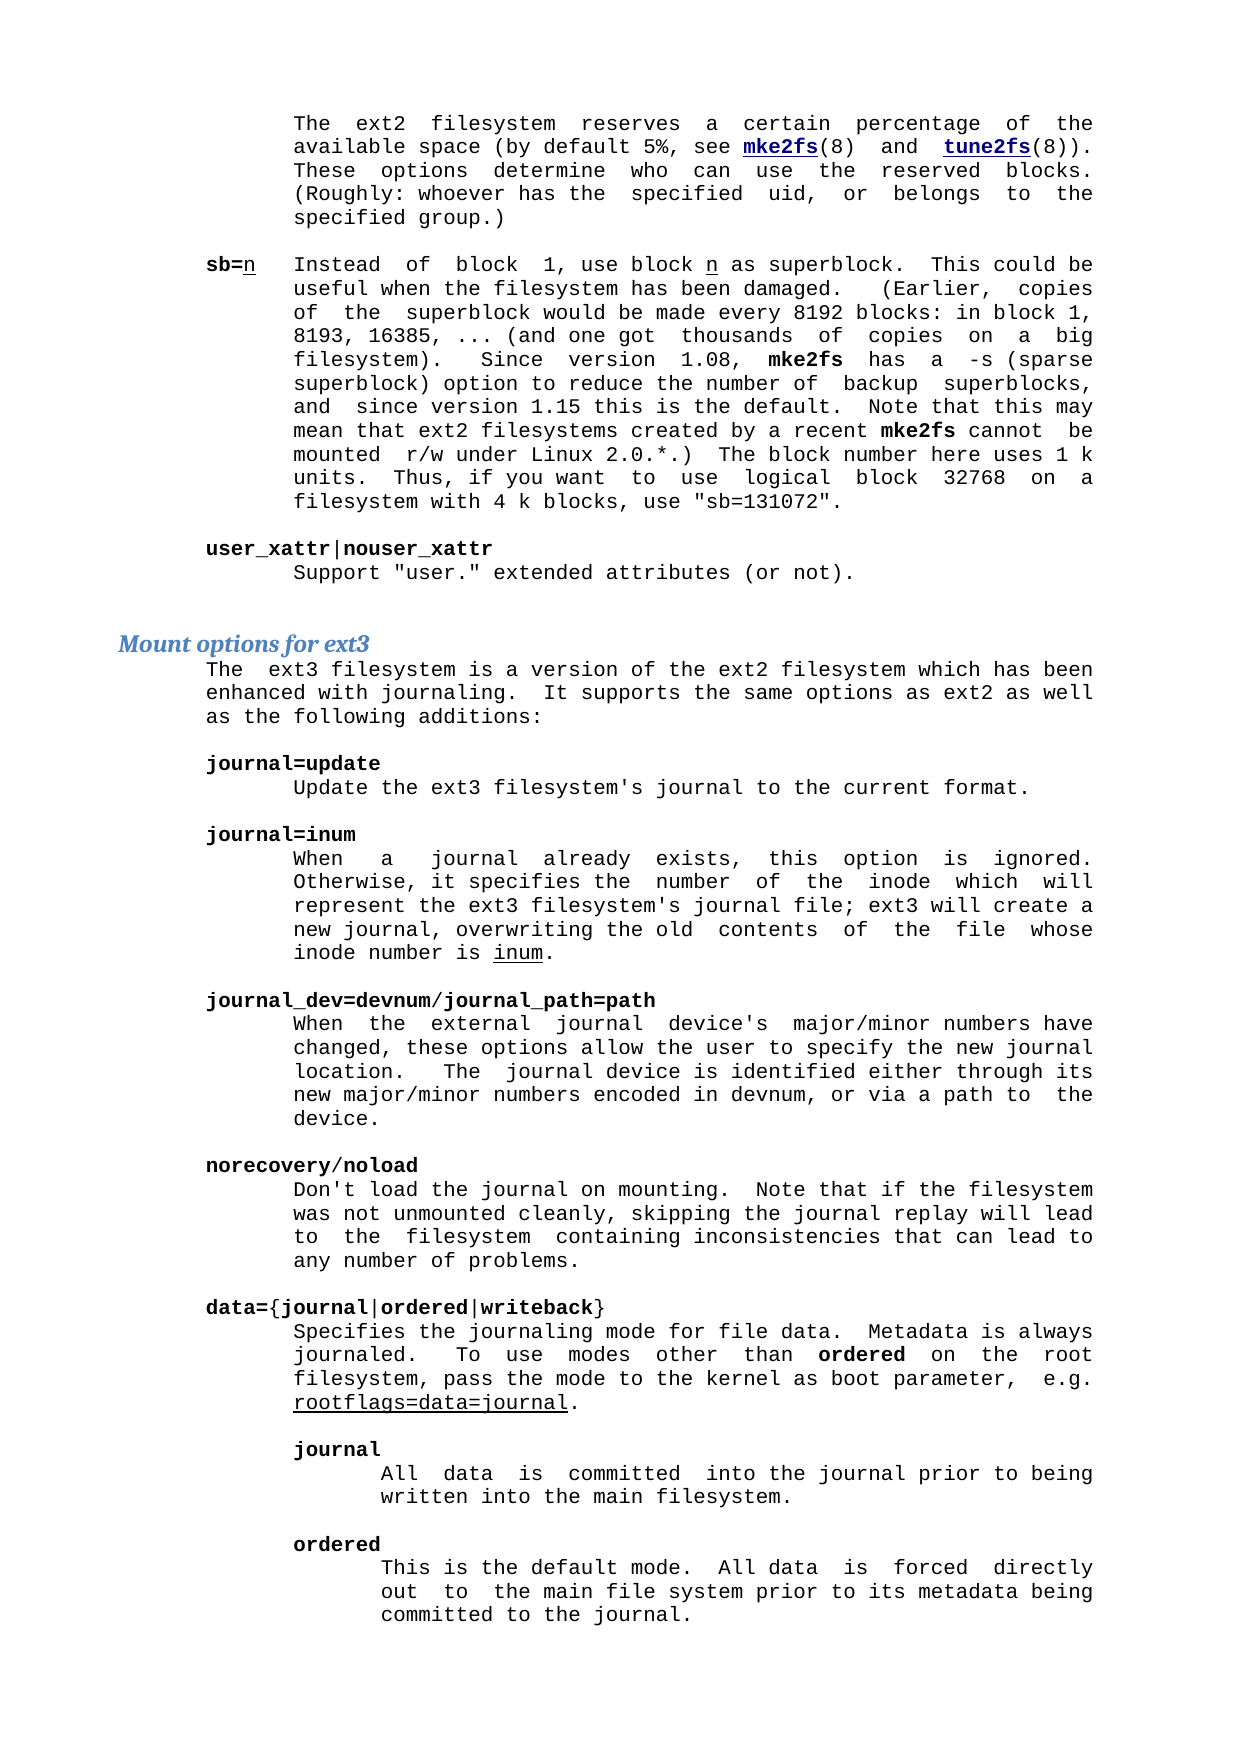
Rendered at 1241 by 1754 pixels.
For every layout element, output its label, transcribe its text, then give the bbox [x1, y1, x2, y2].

text any number of problems. [118, 1250, 1122, 1273]
text journal=inum [118, 824, 1122, 848]
text journaled. To use modes other than ordered on the root [118, 1344, 1122, 1368]
text 8193, 16385, ... (and one got thousands of copies on a big [118, 325, 1122, 349]
text This is the default mode. All data is forced directly [118, 1557, 1122, 1581]
text was not unmounted cleanly, skipping the journal replay will lead [118, 1202, 1122, 1226]
text specified group.) [118, 207, 1122, 231]
text mounted r/w under Linux 2.0.*.) The block number here uses 1 k [118, 443, 1122, 467]
text Update the ext3 filesystem's journal to the current format. [118, 777, 1122, 801]
text journal_dev=devnum/journal_path=path [118, 990, 1122, 1013]
text ordered [118, 1533, 1122, 1557]
text norecovery/noload [118, 1155, 1122, 1179]
text Specifies the journaling mode for file data. Metadata is always [118, 1321, 1122, 1344]
text Don't load the journal on mounting. Note that if the filesystem [118, 1179, 1122, 1202]
text out to the main file system prior to its metadata being [118, 1581, 1122, 1604]
text committed to the journal. [118, 1604, 1122, 1628]
text journal=update [118, 753, 1122, 777]
text user_xattr|nouser_xattr [118, 538, 1122, 562]
text of the superblock would be made every 8192 blocks: in block 1, [118, 302, 1122, 325]
text written into the main filesystem. [118, 1486, 1122, 1510]
text The ext3 filesystem is a version of the ext2 filesystem which has been [118, 659, 1122, 682]
text device. [118, 1108, 1122, 1132]
text filesystem with 4 k blocks, use "sb=131072". [118, 491, 1122, 514]
text new journal, overwriting the old contents of the file whose [118, 919, 1122, 942]
text location. The journal device is identified either through its [118, 1061, 1122, 1084]
text When a journal already exists, this option is ignored. [118, 848, 1122, 871]
text sb=n Instead of block 1, use block n as superblock. This could be [118, 254, 1122, 278]
text rootflags=data=journal. [118, 1392, 1122, 1415]
text as the following additions: [118, 706, 1122, 729]
text and since version 1.15 this is the default. Note that this may [118, 396, 1122, 420]
text enhanced with journaling. It supports the same options as ext2 as well [118, 682, 1122, 706]
text data={journal|ordered|writeback} [118, 1297, 1122, 1321]
text inode number is inum. [118, 942, 1122, 966]
text new major/minor numbers encoded in devnum, or via a path to the [118, 1084, 1122, 1108]
text All data is committed into the journal prior to being [118, 1463, 1122, 1486]
text The ext2 filesystem reserves a certain percentage of the [118, 112, 1122, 136]
text Support "user." extended attributes (or not). [118, 562, 1122, 585]
text filesystem, pass the mode to the kernel as boot parameter, e.g. [118, 1368, 1122, 1392]
subtitle Mount options for ext3 [118, 630, 1122, 659]
text Otherwise, it specifies the number of the inode which will [118, 871, 1122, 895]
text When the external journal device's major/minor numbers have [118, 1013, 1122, 1037]
text represent the ext3 filesystem's journal file; ext3 will create a [118, 895, 1122, 919]
text to the filesystem containing inconsistencies that can lead to [118, 1226, 1122, 1250]
text superblock) option to reduce the number of backup superblocks, [118, 373, 1122, 396]
text mean that ext2 filesystems created by a recent mke2fs cannot be [118, 420, 1122, 443]
text (Roughly: whoever has the specified uid, or belongs to the [118, 183, 1122, 207]
text useful when the filesystem has been damaged. (Earlier, copies [118, 278, 1122, 302]
text journal [118, 1439, 1122, 1463]
text changed, these options allow the user to specify the new journal [118, 1037, 1122, 1061]
text units. Thus, if you want to use logical block 32768 on a [118, 467, 1122, 491]
text These options determine who can use the reserved blocks. [118, 160, 1122, 183]
text available space (by default 5%, see mke2fs(8) and tune2fs(8)). [118, 136, 1122, 160]
text filesystem). Since version 1.08, mke2fs has a -s (sparse [118, 349, 1122, 373]
